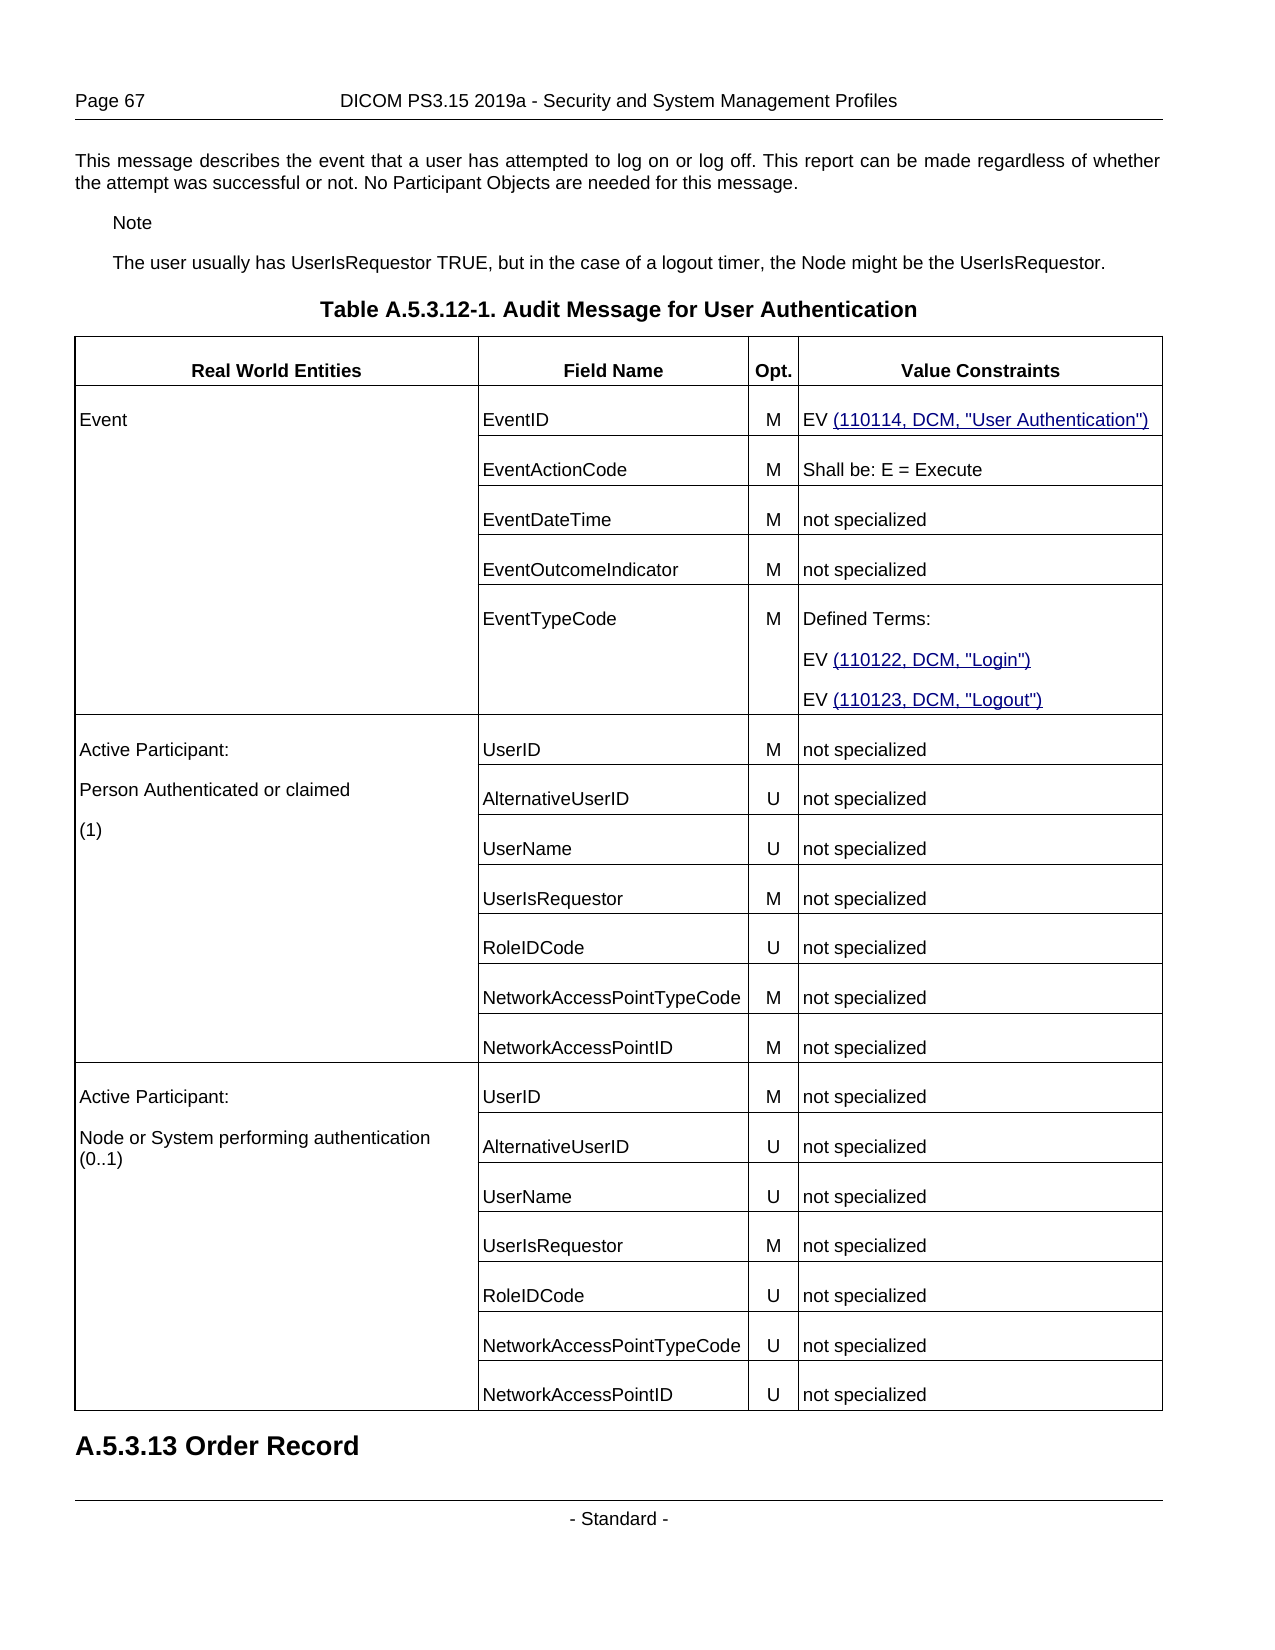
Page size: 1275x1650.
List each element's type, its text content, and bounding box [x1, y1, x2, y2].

table_cell not specialized [799, 1014, 1162, 1062]
table_cell Shall be: E = Execute [799, 436, 1162, 485]
table_cell not specialized [799, 1063, 1162, 1112]
table_cell U [749, 815, 798, 863]
table_cell M [749, 535, 798, 584]
table_cell M [749, 1014, 798, 1062]
table_cell M [749, 865, 798, 913]
table_cell not specialized [799, 1312, 1162, 1360]
table_cell not specialized [799, 765, 1162, 814]
table_cell EventActionCode [479, 436, 748, 485]
table_cell Event [76, 386, 478, 714]
table_cell NetworkAccessPointTypeCode [479, 1312, 748, 1360]
table_cell M [749, 585, 798, 714]
text Table A.5.3.12-1. Audit Message for User Authentication [75, 296, 1162, 322]
table_cell RoleIDCode [479, 914, 748, 963]
table_cell not specialized [799, 535, 1162, 584]
table_cell UserID [479, 1063, 748, 1112]
table_cell not specialized [799, 486, 1162, 534]
table_cell AlternativeUserID [479, 765, 748, 814]
table_cell not specialized [799, 1163, 1162, 1211]
table_header Real World Entities [76, 337, 478, 385]
table_cell M [749, 964, 798, 1012]
table_cell not specialized [799, 1113, 1162, 1162]
table_cell U [749, 914, 798, 963]
table_cell not specialized [799, 914, 1162, 963]
table_cell U [749, 1312, 798, 1360]
table_cell UserIsRequestor [479, 865, 748, 913]
table_cell EventDateTime [479, 486, 748, 534]
table_header Value Constraints [799, 337, 1162, 385]
table_cell NetworkAccessPointID [479, 1361, 748, 1410]
table_cell M [749, 715, 798, 764]
table_cell not specialized [799, 865, 1162, 913]
text Note [112, 212, 1125, 233]
table_cell not specialized [799, 964, 1162, 1012]
table_cell not specialized [799, 715, 1162, 764]
table_cell EV (110114, DCM, "User Authentication") [799, 386, 1162, 435]
text The user usually has UserIsRequestor TRUE, but in the case of a logout timer, the Node might be the UserIsRequestor. [112, 252, 1125, 274]
text This message describes the event that a user has attempted to log on or log off. This report can be made regardless of whether the attempt was successful or not. No Participant Objects are needed for this message. [75, 150, 1162, 193]
table_cell not specialized [799, 1361, 1162, 1410]
table_cell UserName [479, 1163, 748, 1211]
table_header Opt. [749, 337, 798, 385]
table_cell M [749, 1212, 798, 1261]
table_cell NetworkAccessPointTypeCode [479, 964, 748, 1012]
table_cell M [749, 386, 798, 435]
table_cell M [749, 486, 798, 534]
table_cell EventTypeCode [479, 585, 748, 714]
table_cell UserIsRequestor [479, 1212, 748, 1261]
table_header Field Name [479, 337, 748, 385]
text A.5.3.13 Order Record [75, 1430, 1162, 1461]
table_cell U [749, 1262, 798, 1311]
table_cell UserID [479, 715, 748, 764]
table_cell UserName [479, 815, 748, 863]
table_cell EventOutcomeIndicator [479, 535, 748, 584]
table_cell RoleIDCode [479, 1262, 748, 1311]
table_cell not specialized [799, 1212, 1162, 1261]
table_cell not specialized [799, 1262, 1162, 1311]
table_cell Defined Terms: EV (110122, DCM, "Login") EV (110123, DCM, "Logout") [799, 585, 1162, 714]
table_cell AlternativeUserID [479, 1113, 748, 1162]
table_cell M [749, 1063, 798, 1112]
table_cell M [749, 436, 798, 485]
table_cell U [749, 1113, 798, 1162]
table_cell U [749, 1361, 798, 1410]
table_cell Active Participant: Node or System performing authentication (0..1) [76, 1063, 478, 1410]
table_cell Active Participant: Person Authenticated or claimed (1) [76, 715, 478, 1062]
table_cell U [749, 1163, 798, 1211]
table_cell NetworkAccessPointID [479, 1014, 748, 1062]
table_cell not specialized [799, 815, 1162, 863]
table_cell EventID [479, 386, 748, 435]
table_cell U [749, 765, 798, 814]
